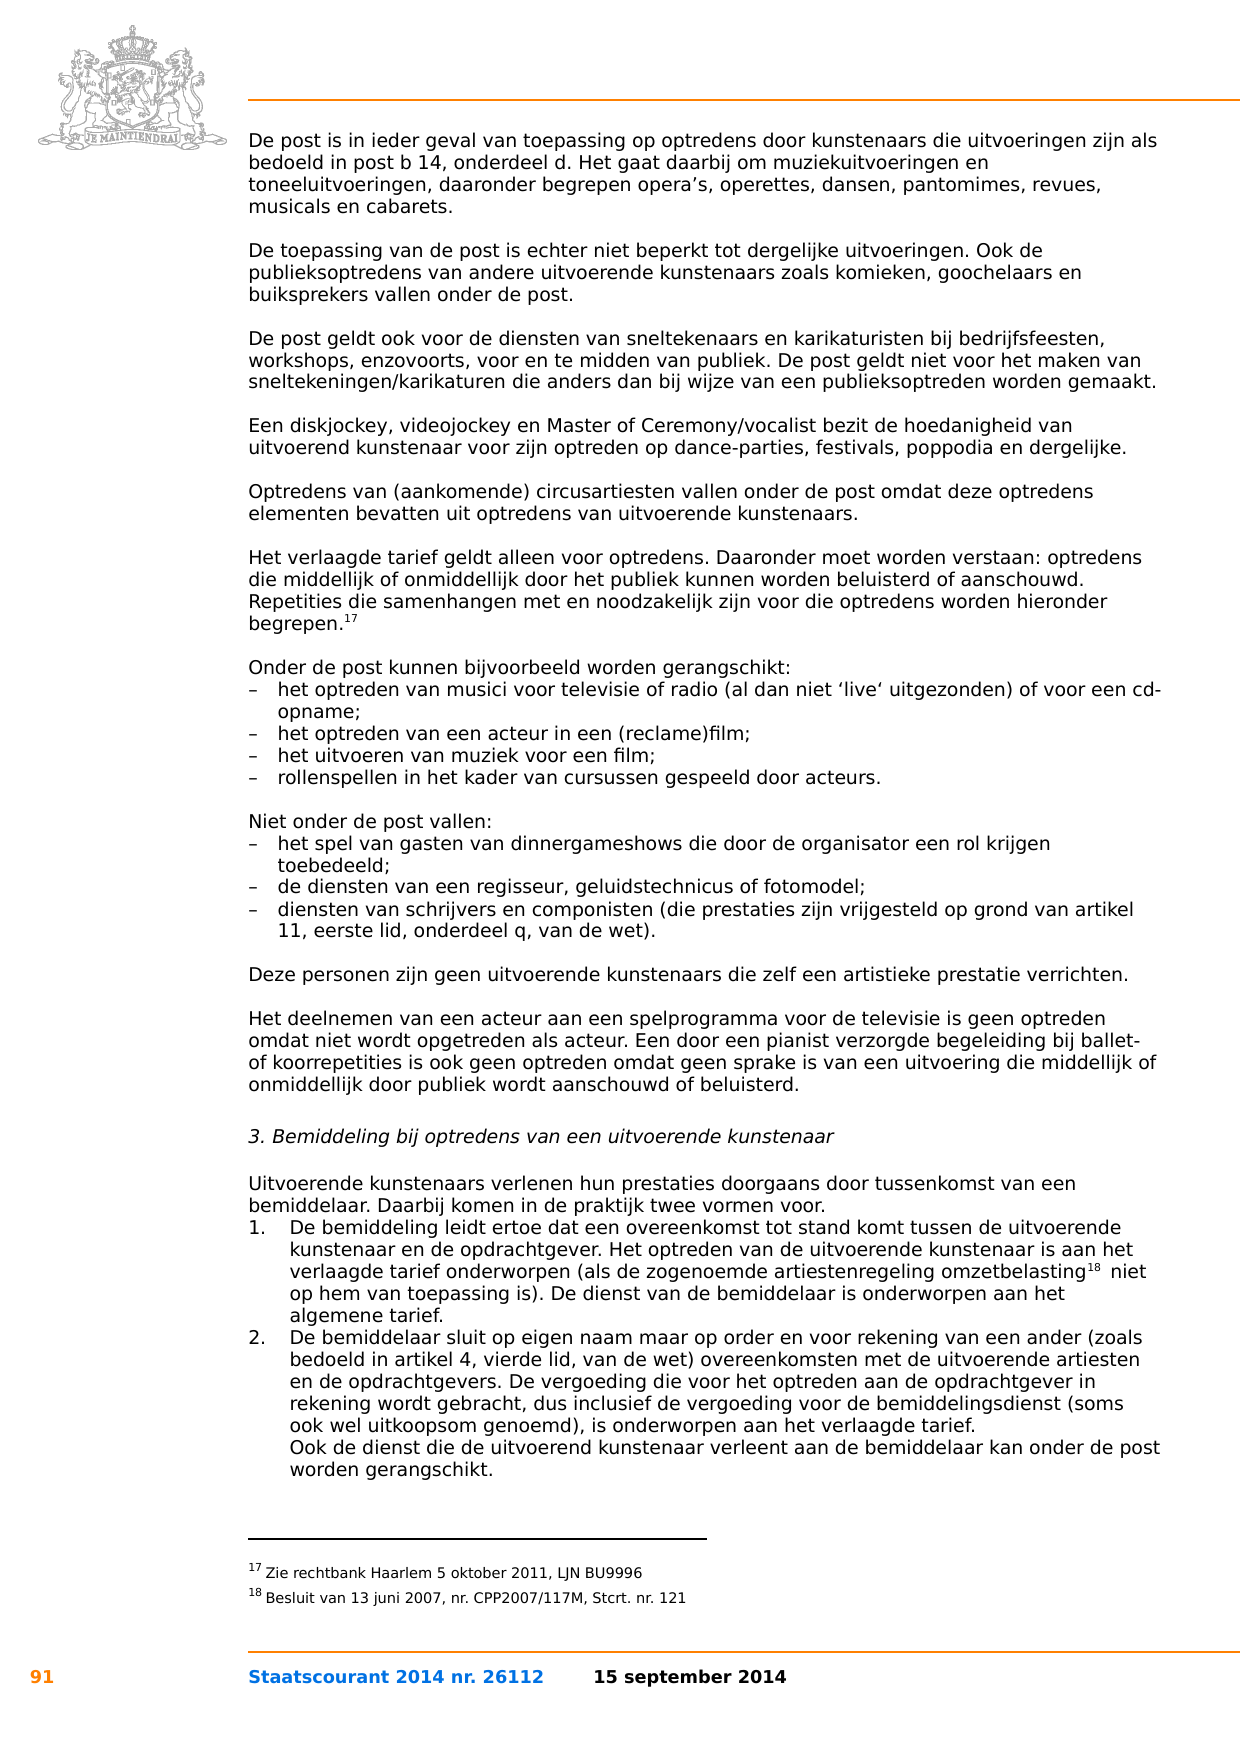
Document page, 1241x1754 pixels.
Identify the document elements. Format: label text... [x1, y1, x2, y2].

text – het optreden van musici voor televisie of radio (al dan niet ‘live‘ uitgezonden) of voor een cd-opname; [248, 679, 1163, 723]
text – het optreden van een acteur in een (reclame)film; [248, 723, 1163, 745]
picture [38, 25, 227, 150]
text Optredens van (aankomende) circusartiesten vallen onder de post omdat deze optredens elementen bevatten uit optredens van uitvoerende kunstenaars. [248, 481, 1163, 525]
text Ook de dienst die de uitvoerend kunstenaar verleent aan de bemiddelaar kan onder de post worden gerangschikt. [289, 1437, 1163, 1481]
text Uitvoerende kunstenaars verlenen hun prestaties doorgaans door tussenkomst van een bemiddelaar. Daarbij komen in de praktijk twee vormen voor. [248, 1173, 1163, 1217]
text 2. De bemiddelaar sluit op eigen naam maar op order en voor rekening van een ander (zoals bedoeld in artikel 4, vierde lid, van de wet) overeenkomsten met de uitvoerende artiesten en de opdrachtgevers. De vergoeding die voor het optreden aan de opdrachtgever in rekening wordt gebracht, dus inclusief de vergoeding voor de bemiddelingsdienst (soms ook wel uitkoopsom genoemd), is onderworpen aan het verlaagde tarief. [248, 1327, 1163, 1437]
text Het verlaagde tarief geldt alleen voor optredens. Daaronder moet worden verstaan: optredens die middellijk of onmiddellijk door het publiek kunnen worden beluisterd of aanschouwd. Repetities die samenhangen met en noodzakelijk zijn voor die optredens worden hieronder begrepen. [248, 547, 1163, 635]
text Een diskjockey, videojockey en Master of Ceremony/vocalist bezit de hoedanigheid van uitvoerend kunstenaar voor zijn optreden op dance-parties, festivals, poppodia en dergelijke. [248, 415, 1163, 459]
text Deze personen zijn geen uitvoerende kunstenaars die zelf een artistieke prestatie verrichten. [248, 964, 1163, 986]
text – diensten van schrijvers en componisten (die prestaties zijn vrijgesteld op grond van artikel 11, eerste lid, onderdeel q, van de wet). [248, 898, 1163, 942]
text Niet onder de post vallen: [248, 811, 1163, 832]
text De post is in ieder geval van toepassing op optredens door kunstenaars die uitvoeringen zijn als bedoeld in post b 14, onderdeel d. Het gaat daarbij om muziekuitvoeringen en toneeluitvoeringen, daaronder begrepen opera’s, operettes, dansen, pantomimes, revues, musicals en cabarets. [248, 130, 1163, 218]
text Het deelnemen van een acteur aan een spelprogramma voor de televisie is geen optreden omdat niet wordt opgetreden als acteur. Een door een pianist verzorgde begeleiding bij ballet- of koorrepetities is ook geen optreden omdat geen sprake is van een uitvoering die middellijk of onmiddellijk door publiek wordt aanschouwd of beluisterd. [248, 1008, 1163, 1096]
text – rollenspellen in het kader van cursussen gespeeld door acteurs. [248, 767, 1163, 789]
text – de diensten van een regisseur, geluidstechnicus of fotomodel; [248, 876, 1163, 898]
text De toepassing van de post is echter niet beperkt tot dergelijke uitvoeringen. Ook de publieksoptredens van andere uitvoerende kunstenaars zoals komieken, goochelaars en buiksprekers vallen onder de post. [248, 240, 1163, 306]
subtitle 3. Bemiddeling bij optredens van een uitvoerende kunstenaar [248, 1126, 1163, 1148]
text – het uitvoeren van muziek voor een film; [248, 745, 1163, 767]
text Zie rechtbank Haarlem 5 oktober 2011, LJN BU9996 [248, 1561, 1163, 1583]
text De post geldt ook voor de diensten van sneltekenaars en karikaturisten bij bedrijfsfeesten, workshops, enzovoorts, voor en te midden van publiek. De post geldt niet voor het maken van sneltekeningen/karikaturen die anders dan bij wijze van een publieksoptreden worden gemaakt. [248, 327, 1163, 393]
text 1. De bemiddeling leidt ertoe dat een overeenkomst tot stand komt tussen de uitvoerende kunstenaar en de opdrachtgever. Het optreden van de uitvoerende kunstenaar is aan het verlaagde tarief onderworpen (als de zogenoemde artiestenregeling omzetbelasting niet op hem van toepassing is). De dienst van de bemiddelaar is onderworpen aan het algemene tarief. [248, 1217, 1163, 1327]
text Besluit van 13 juni 2007, nr. CPP2007/117M, Stcrt. nr. 121 [248, 1586, 1163, 1608]
text Onder de post kunnen bijvoorbeeld worden gerangschikt: [248, 657, 1163, 679]
text – het spel van gasten van dinnergameshows die door de organisator een rol krijgen toebedeeld; [248, 832, 1163, 876]
